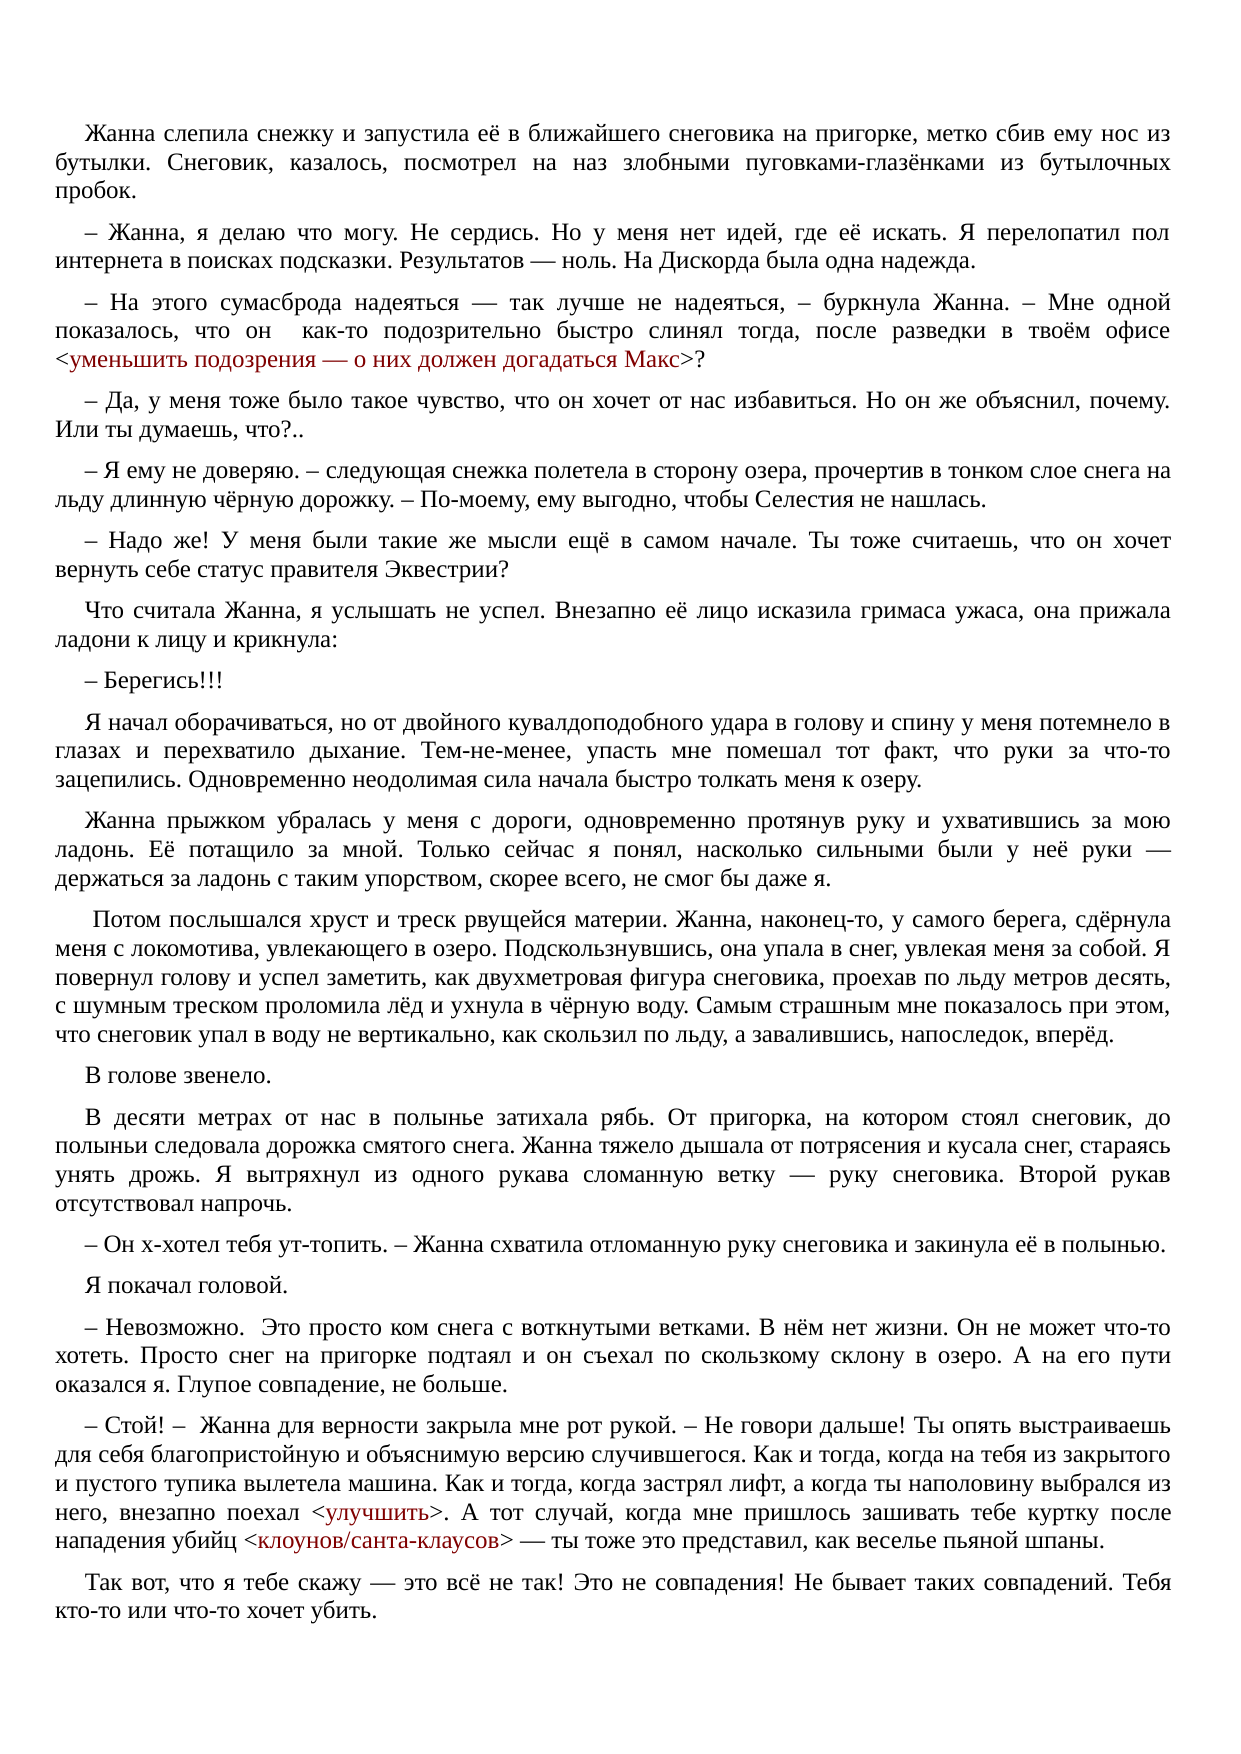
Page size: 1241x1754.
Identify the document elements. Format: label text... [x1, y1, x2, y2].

text – Жанна, я делаю что могу. Не сердись. Но у меня нет идей, где её искать. Я перелопатил пол интернета в поисках подсказки. Результатов — ноль. На Дискорда была одна надежда. [55, 217, 1172, 274]
text В голове звенело. [55, 1061, 1172, 1089]
text В десяти метрах от нас в полынье затихала рябь. От пригорка, на котором стоял снеговик, до полыньи следовала дорожка смятого снега. Жанна тяжело дышала от потрясения и кусала снег, стараясь унять дрожь. Я вытряхнул из одного рукава сломанную ветку — руку снеговика. Второй рукав отсутствовал напрочь. [55, 1102, 1172, 1217]
text Так вот, что я тебе скажу — это всё не так! Это не совпадения! Не бывает таких совпадений. Тебя кто-то или что-то хочет убить. [55, 1567, 1172, 1624]
text – Берегись!!! [55, 666, 1172, 694]
text Жанна слепила снежку и запустила её в ближайшего снеговика на пригорке, метко сбив ему нос из бутылки. Снеговик, казалось, посмотрел на наз злобными пуговками-глазёнками из бутылочных пробок. [55, 118, 1172, 204]
text Потом послышался хруст и треск рвущейся материи. Жанна, наконец-то, у самого берега, сдёрнула меня с локомотива, увлекающего в озеро. Подскользнувшись, она упала в снег, увлекая меня за собой. Я повернул голову и успел заметить, как двухметровая фигура снеговика, проехав по льду метров десять, с шумным треском проломила лёд и ухнула в чёрную воду. Самым страшным мне показалось при этом, что снеговик упал в воду не вертикально, как скользил по льду, а завалившись, напоследок, вперёд. [55, 904, 1172, 1048]
text – Невозможно. Это просто ком снега с воткнутыми ветками. В нём нет жизни. Он не может что-то хотеть. Просто снег на пригорке подтаял и он съехал по скользкому склону в озеро. А на его пути оказался я. Глупое совпадение, не больше. [55, 1312, 1172, 1398]
text Жанна прыжком убралась у меня с дороги, одновременно протянув руку и ухватившись за мою ладонь. Её потащило за мной. Только сейчас я понял, насколько сильными были у неё руки — держаться за ладонь с таким упорством, скорее всего, не смог бы даже я. [55, 806, 1172, 892]
text – Да, у меня тоже было такое чувство, что он хочет от нас избавиться. Но он же объяснил, почему. Или ты думаешь, что?.. [55, 386, 1172, 443]
text – На этого сумасброда надеяться — так лучше не надеяться, – буркнула Жанна. – Мне одной показалось, что он как-то подозрительно быстро слинял тогда, после разведки в твоём офисе <уменьшить подозрения — о них должен догадаться Макс>? [55, 287, 1172, 373]
text – Надо же! У меня были такие же мысли ещё в самом начале. Ты тоже считаешь, что он хочет вернуть себе статус правителя Эквестрии? [55, 526, 1172, 583]
text Я начал оборачиваться, но от двойного кувалдоподобного удара в голову и спину у меня потемнело в глазах и перехватило дыхание. Тем-не-менее, упасть мне помешал тот факт, что руки за что-то зацепились. Одновременно неодолимая сила начала быстро толкать меня к озеру. [55, 707, 1172, 793]
text – Я ему не доверяю. – следующая снежка полетела в сторону озера, прочертив в тонком слое снега на льду длинную чёрную дорожку. – По-моему, ему выгодно, чтобы Селестия не нашлась. [55, 456, 1172, 513]
text – Он х-хотел тебя ут-топить. – Жанна схватила отломанную руку снеговика и закинула её в полынью. [55, 1229, 1172, 1258]
text Я покачал головой. [55, 1271, 1172, 1299]
text Что считала Жанна, я услышать не успел. Внезапно её лицо исказила гримаса ужаса, она прижала ладони к лицу и крикнула: [55, 596, 1172, 653]
text – Стой! – Жанна для верности закрыла мне рот рукой. – Не говори дальше! Ты опять выстраиваешь для себя благопристойную и объяснимую версию случившегося. Как и тогда, когда на тебя из закрытого и пустого тупика вылетела машина. Как и тогда, когда застрял лифт, а когда ты наполовину выбрался из него, внезапно поехал <улучшить>. А тот случай, когда мне пришлось зашивать тебе куртку после нападения убийц <клоунов/санта-клаусов> — ты тоже это представил, как веселье пьяной шпаны. [55, 1411, 1172, 1554]
